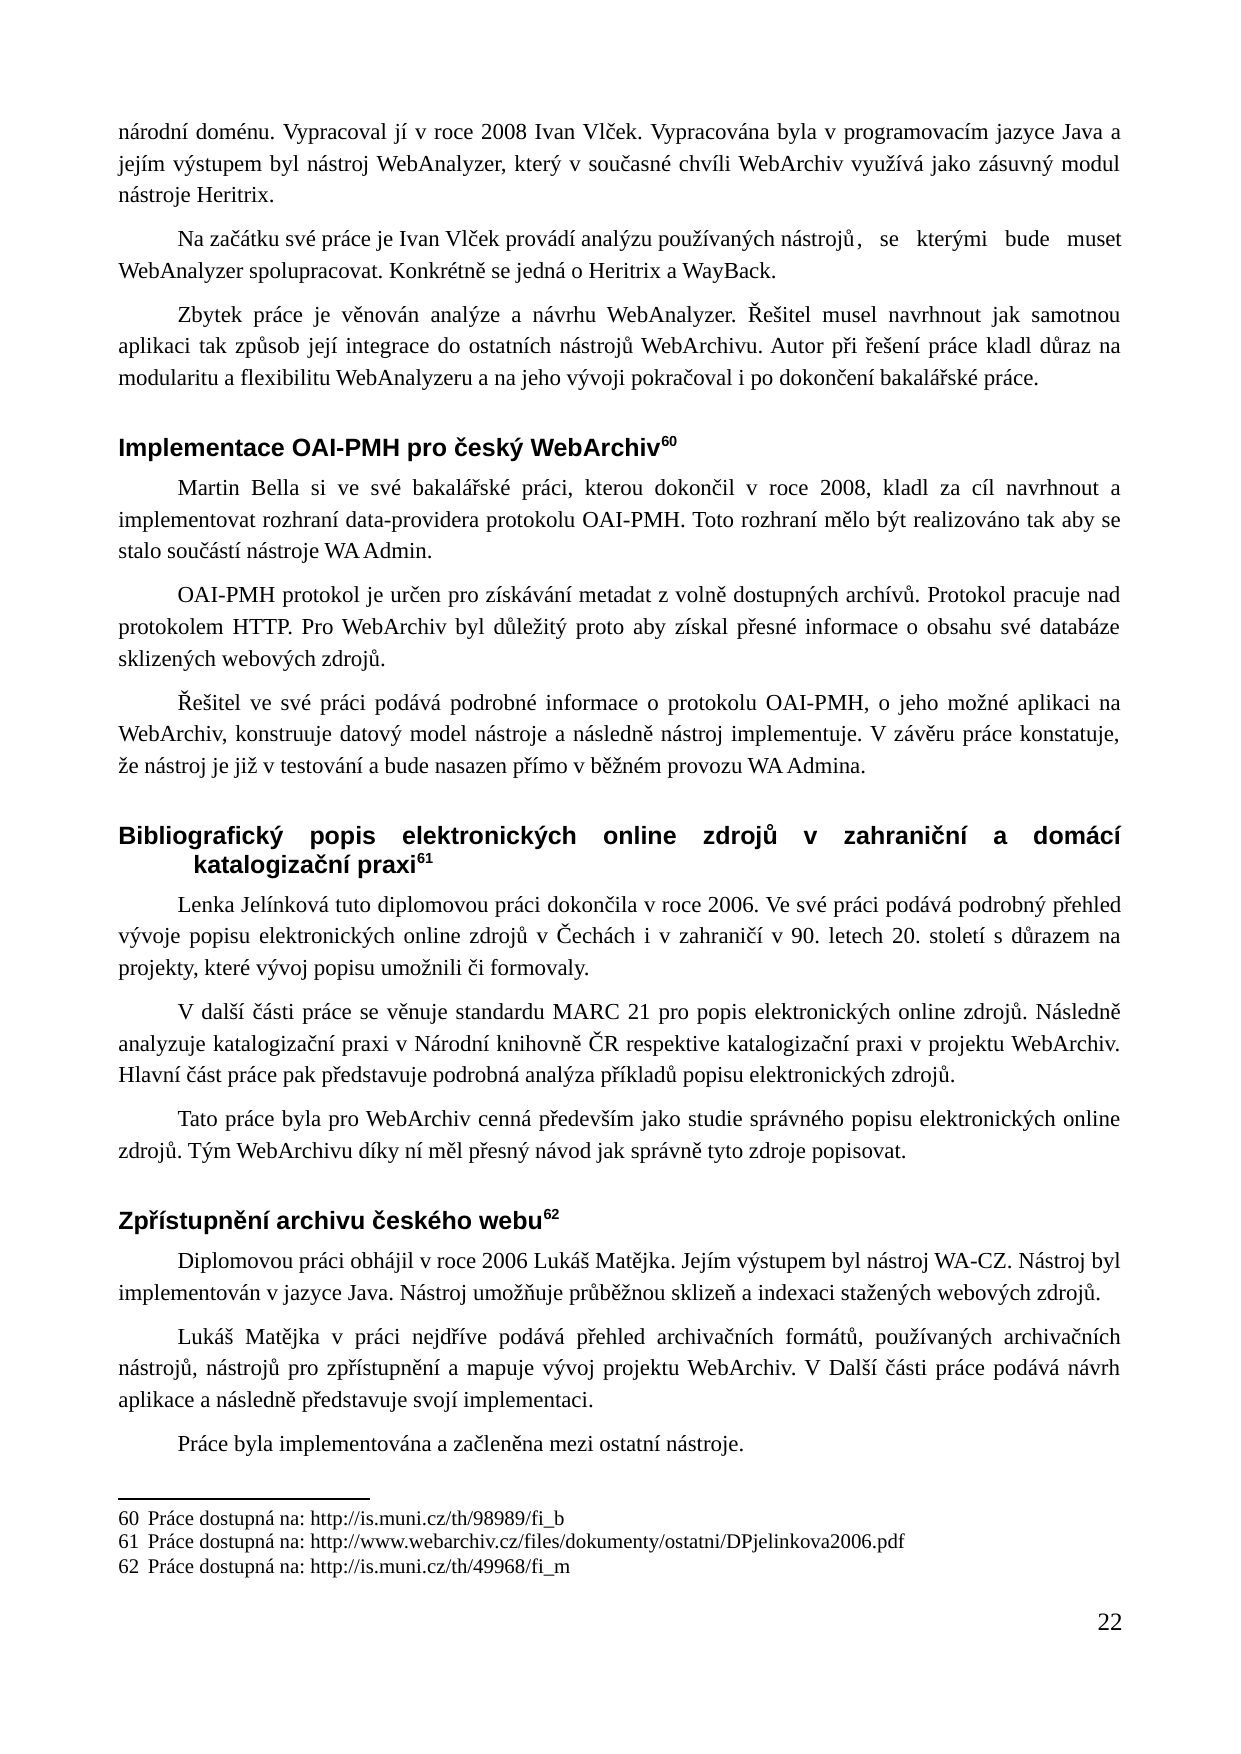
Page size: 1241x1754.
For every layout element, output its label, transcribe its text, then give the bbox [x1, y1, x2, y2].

text OAI-PMH protokol je určen pro získávání metadat z volně dostupných archívů. Protokol pracuje nad protokolem HTTP. Pro WebArchiv byl důležitý proto aby získal přesné informace o obsahu své databáze sklizených webových zdrojů. [118, 582, 1122, 671]
text Práce dostupná na: http://is.muni.cz/th/98989/fi_b [118, 1505, 1122, 1529]
text Zbytek práce je věnován analýze a návrhu WebAnalyzer. Řešitel musel navrhnout jak samotnou aplikaci tak způsob její integrace do ostatních nástrojů WebArchivu. Autor při řešení práce kladl důraz na modularitu a flexibilitu WebAnalyzeru a na jeho vývoji pokračoval i po dokončení bakalářské práce. [118, 301, 1122, 390]
text Práce dostupná na: http://www.webarchiv.cz/files/dokumenty/ostatni/DPjelinkova2006.pdf [118, 1529, 1122, 1553]
subtitle Implementace OAI-PMH pro český WebArchiv [118, 433, 1122, 462]
text Lukáš Matějka v práci nejdříve podává přehled archivačních formátů, používaných archivačních nástrojů, nástrojů pro zpřístupnění a mapuje vývoj projektu WebArchiv. V Další části práce podává návrh aplikace a následně představuje svojí implementaci. [118, 1323, 1122, 1412]
text Řešitel ve své práci podává podrobné informace o protokolu OAI-PMH, o jeho možné aplikaci na WebArchiv, konstruuje datový model nástroje a následně nástroj implementuje. V závěru práce konstatuje, že nástroj je již v testování a bude nasazen přímo v běžném provozu WA Admina. [118, 689, 1122, 778]
subtitle Bibliografický popis elektronických online zdrojů v zahraniční a domácí katalogizační praxi [118, 821, 1122, 878]
text Práce dostupná na: http://is.muni.cz/th/49968/fi_m [118, 1553, 1122, 1578]
subtitle Zpřístupnění archivu českého webu [118, 1206, 1122, 1235]
text Lenka Jelínková tuto diplomovou práci dokončila v roce 2006. Ve své práci podává podrobný přehled vývoje popisu elektronických online zdrojů v Čechách i v zahraničí v 90. letech 20. století s důrazem na projekty, které vývoj popisu umožnili či formovaly. [118, 891, 1122, 980]
text národní doménu. Vypracoval jí v roce 2008 Ivan Vlček. Vypracována byla v programovacím jazyce Java a jejím výstupem byl nástroj WebAnalyzer, který v současné chvíli WebArchiv využívá jako zásuvný modul nástroje Heritrix. [118, 118, 1122, 208]
text Diplomovou práci obhájil v roce 2006 Lukáš Matějka. Jejím výstupem byl nástroj WA-CZ. Nástroj byl implementován v jazyce Java. Nástroj umožňuje průběžnou sklizeň a indexaci stažených webových zdrojů. [118, 1247, 1122, 1305]
text V další části práce se věnuje standardu MARC 21 pro popis elektronických online zdrojů. Následně analyzuje katalogizační praxi v Národní knihovně ČR respektive katalogizační praxi v projektu WebArchiv. Hlavní část práce pak představuje podrobná analýza příkladů popisu elektronických zdrojů. [118, 998, 1122, 1088]
text Martin Bella si ve své bakalářské práci, kterou dokončil v roce 2008, kladl za cíl navrhnout a implementovat rozhraní data-providera protokolu OAI-PMH. Toto rozhraní mělo být realizováno tak aby se stalo součástí nástroje WA Admin. [118, 474, 1122, 564]
text Práce byla implementována a začleněna mezi ostatní nástroje. [118, 1430, 1122, 1456]
text Na začátku své práce je Ivan Vlček provádí analýzu používaných nástrojů , se kterými bude muset WebAnalyzer spolupracovat. Konkrétně se jedná o Heritrix a WayBack. [118, 225, 1122, 283]
text Tato práce byla pro WebArchiv cenná především jako studie správného popisu elektronických online zdrojů. Tým WebArchivu díky ní měl přesný návod jak správně tyto zdroje popisovat. [118, 1105, 1122, 1163]
